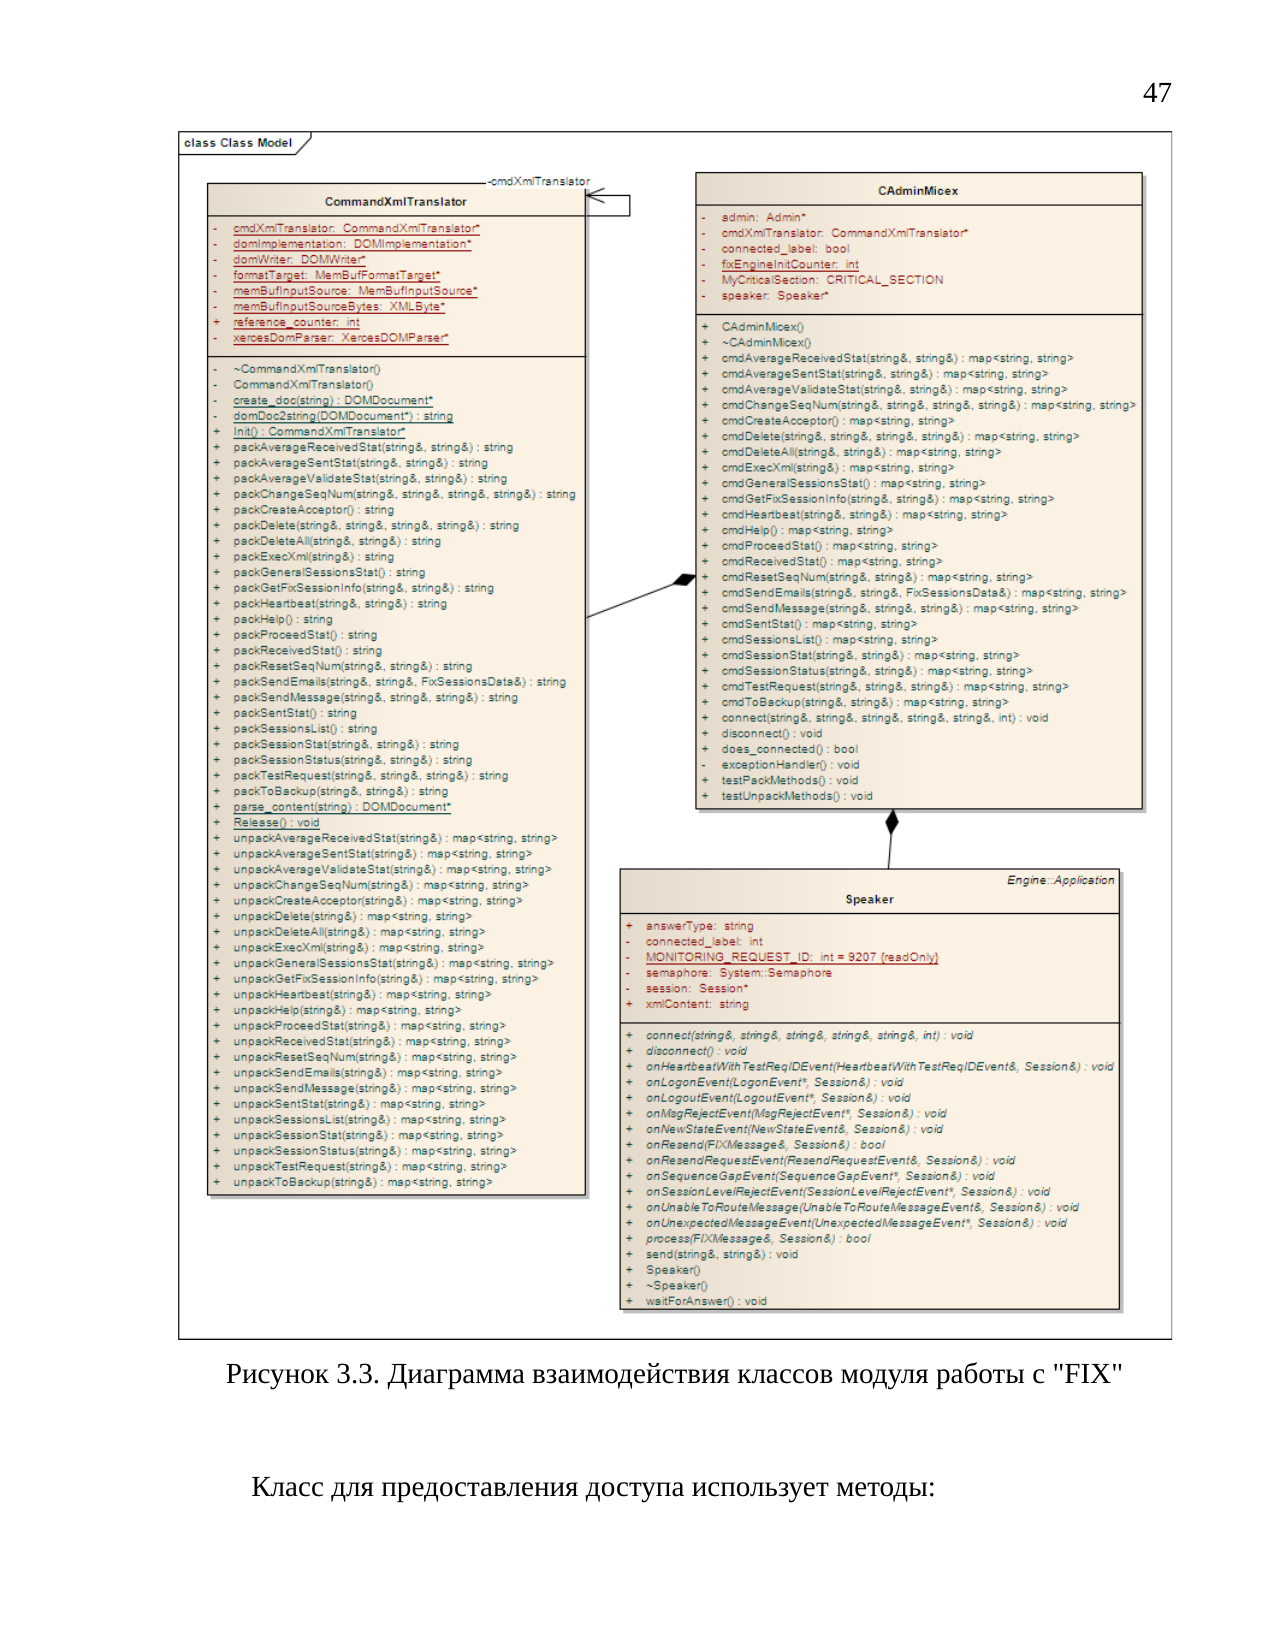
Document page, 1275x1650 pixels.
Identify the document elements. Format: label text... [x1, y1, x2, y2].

text Рисунок 3.3. Диаграмма взаимодействия классов модуля работы с "FIX" [177, 1340, 1172, 1389]
text Класс для предоставления доступа использует методы: [177, 1469, 1172, 1503]
picture [177, 130, 1173, 1340]
